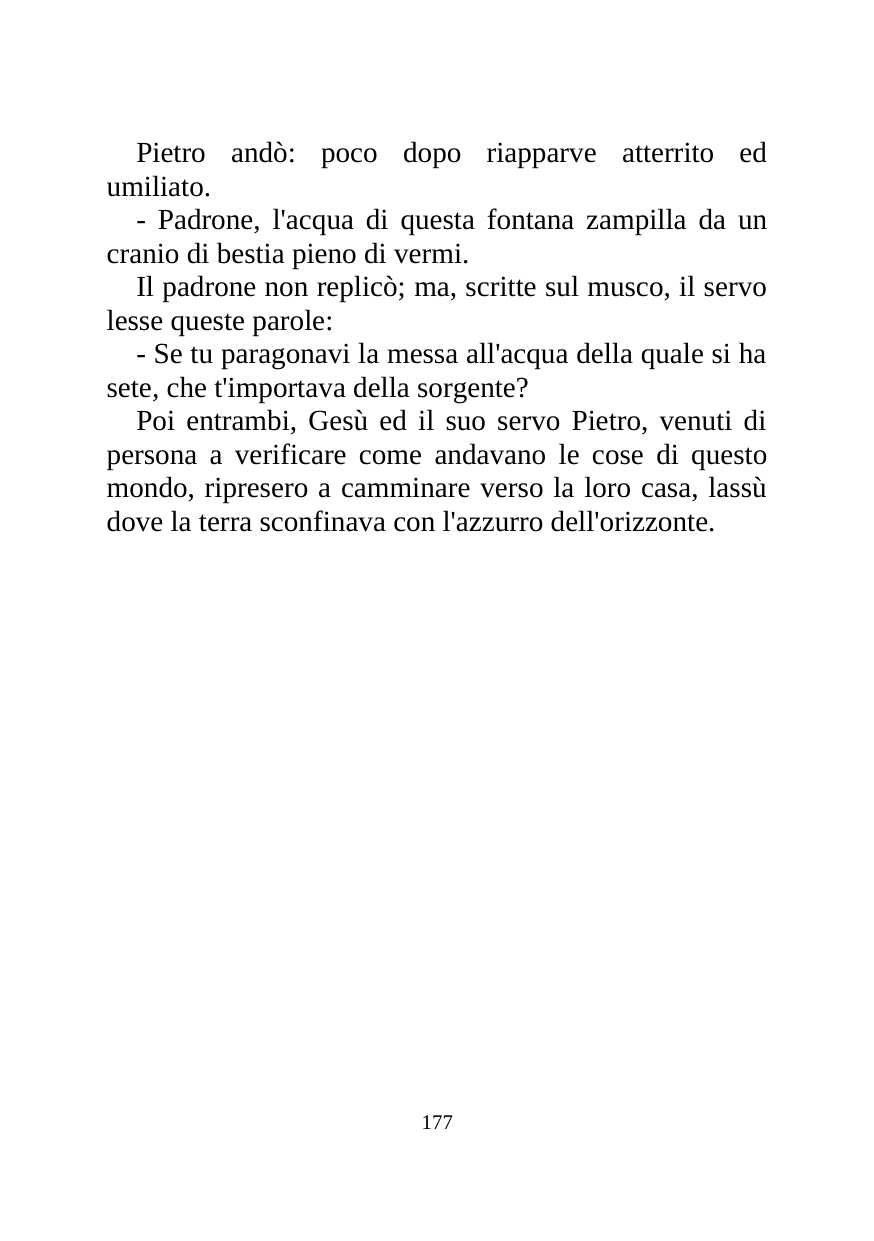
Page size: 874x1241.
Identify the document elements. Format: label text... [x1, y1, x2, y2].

text - Padrone, l'acqua di questa fontana zampilla da un cranio di bestia pieno di vermi. [106, 202, 768, 269]
text Poi entrambi, Gesù ed il suo servo Pietro, venuti di persona a verificare come andavano le cose di questo mondo, ripresero a camminare verso la loro casa, lassù dove la terra sconfinava con l'azzurro dell'orizzonte. [106, 403, 768, 538]
text Pietro andò: poco dopo riapparve atterrito ed umiliato. [106, 135, 768, 202]
text - Se tu paragonavi la messa all'acqua della quale si ha sete, che t'importava della sorgente? [106, 336, 768, 403]
text Il padrone non replicò; ma, scritte sul musco, il servo lesse queste parole: [106, 269, 768, 336]
